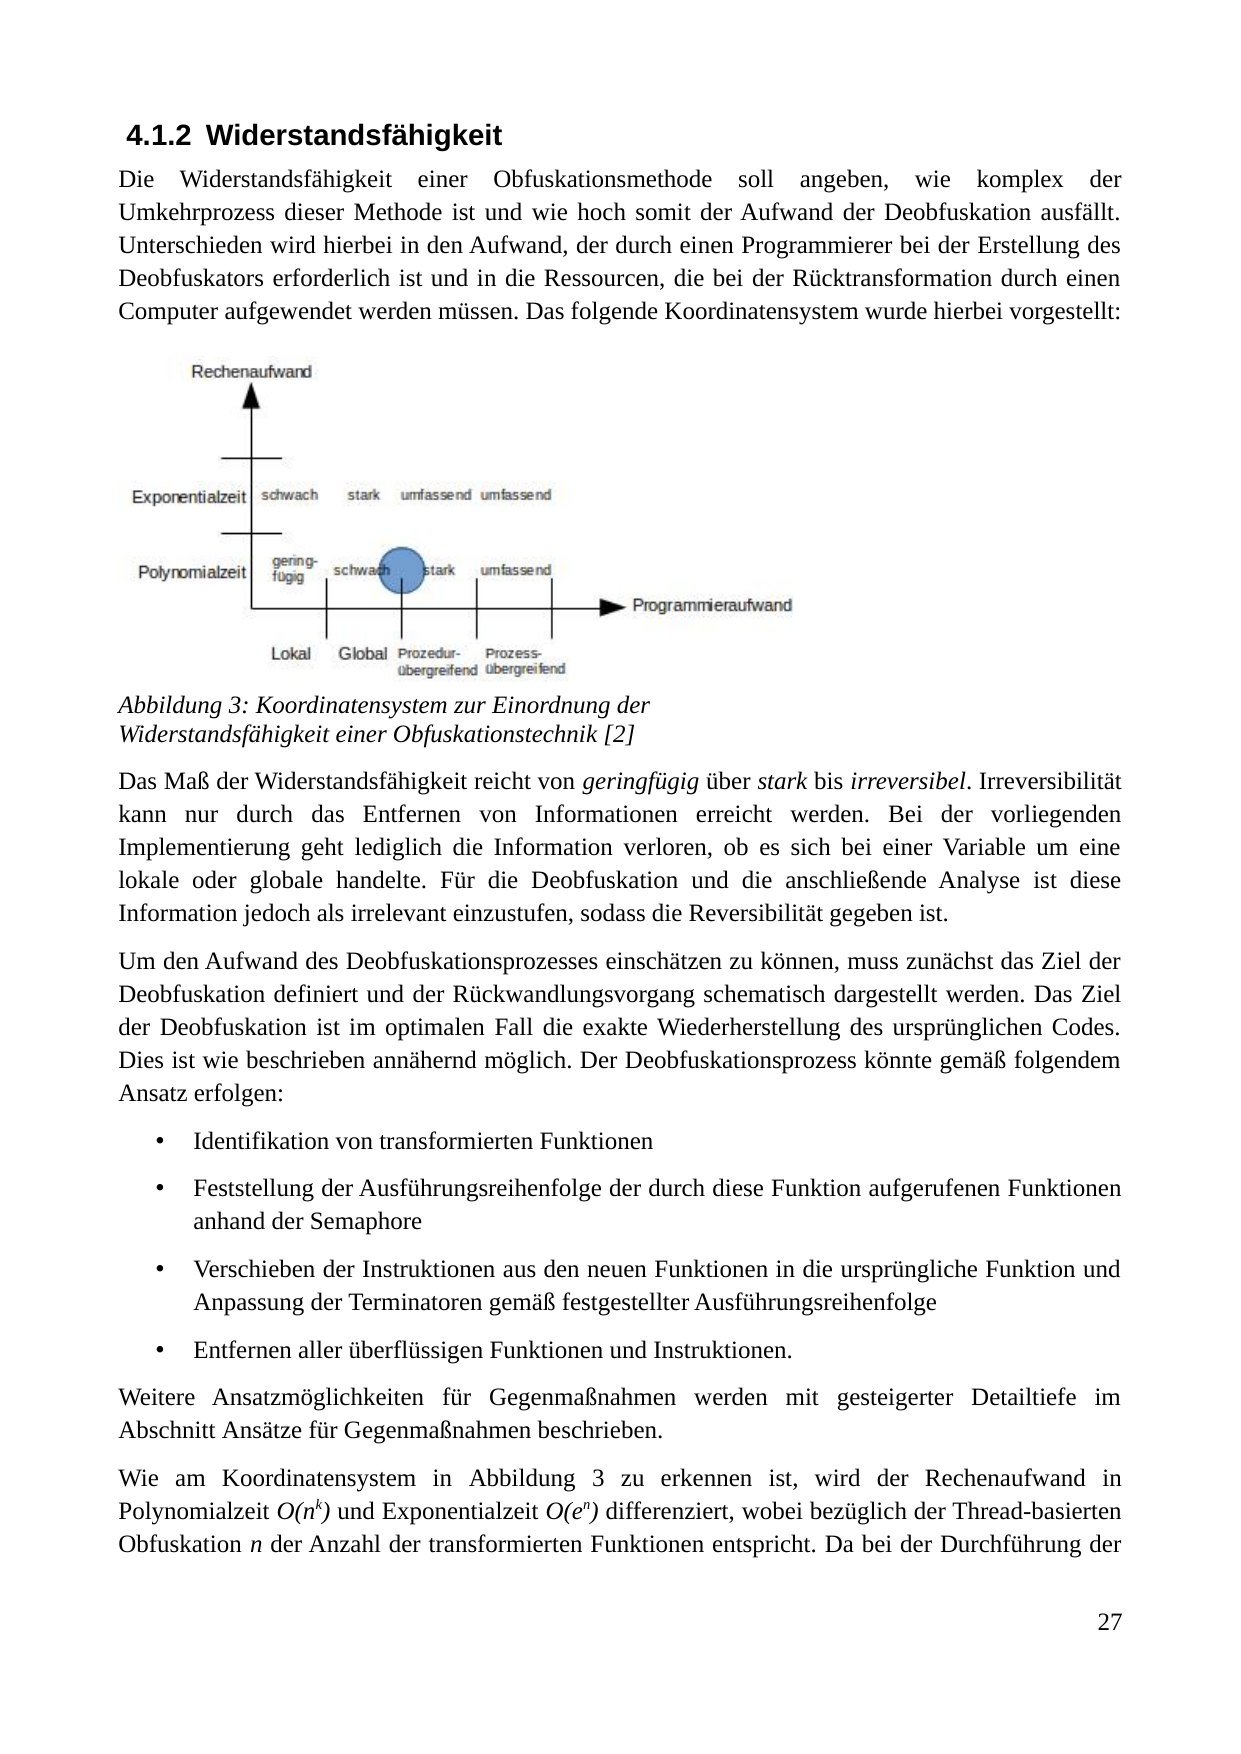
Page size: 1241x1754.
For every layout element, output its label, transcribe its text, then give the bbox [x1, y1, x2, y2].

text Die Widerstandsfähigkeit einer Obfuskationsmethode soll angeben, wie komplex der Umkehrprozess dieser Methode ist und wie hoch somit der Aufwand der Deobfuskation ausfällt. Unterschieden wird hierbei in den Aufwand, der durch einen Programmierer bei der Erstellung des Deobfuskators erforderlich ist und in die Ressourcen, die bei der Rücktransformation durch einen Computer aufgewendet werden müssen. Das folgende Koordinatensystem wurde hierbei vorgestellt: [118, 164, 1122, 325]
text Wie am Koordinatensystem in Abbildung 3 zu erkennen ist, wird der Rechenaufwand in Polynomialzeit O(nk) und Exponentialzeit O(en) differenziert, wobei bezüglich der Thread-basierten Obfuskation n der Anzahl der transformierten Funktionen entspricht. Da bei der Durchführung der [118, 1463, 1122, 1558]
list Entfernen aller überflüssigen Funktionen und Instruktionen. [156, 1335, 1122, 1363]
text Weitere Ansatzmöglichkeiten für Gegenmaßnahmen werden mit gesteigerter Detailtiefe im Abschnitt Ansätze für Gegenmaßnahmen beschrieben. [118, 1382, 1122, 1444]
list Verschieben der Instruktionen aus den neuen Funktionen in die ursprüngliche Funktion und Anpassung der Terminatoren gemäß festgestellter Ausführungsreihenfolge [156, 1254, 1122, 1316]
text Das Maß der Widerstandsfähigkeit reicht von geringfügig über stark bis irreversibel. Irreversibilität kann nur durch das Entfernen von Informationen erreicht werden. Bei der vorliegenden Implementierung geht lediglich die Information verloren, ob es sich bei einer Variable um eine lokale oder globale handelte. Für die Deobfuskation und die anschließende Analyse ist diese Information jedoch als irrelevant einzustufen, sodass die Reversibilität gegeben ist. [118, 766, 1122, 927]
text Abbildung 3: Koordinatensystem zur Einordnung der Widerstandsfähigkeit einer Obfuskationstechnik [2] [118, 685, 807, 748]
subtitle Widerstandsfähigkeit [118, 118, 1122, 152]
list Identifikation von transformierten Funktionen [156, 1126, 1122, 1154]
picture [118, 356, 808, 685]
text Um den Aufwand des Deobfuskationsprozesses einschätzen zu können, muss zunächst das Ziel der Deobfuskation definiert und der Rückwandlungsvorgang schematisch dargestellt werden. Das Ziel der Deobfuskation ist im optimalen Fall die exakte Wiederherstellung des ursprünglichen Codes. Dies ist wie beschrieben annähernd möglich. Der Deobfuskationsprozess könnte gemäß folgendem Ansatz erfolgen: [118, 946, 1122, 1107]
list Feststellung der Ausführungsreihenfolge der durch diese Funktion aufgerufenen Funktionen anhand der Semaphore [156, 1173, 1122, 1235]
